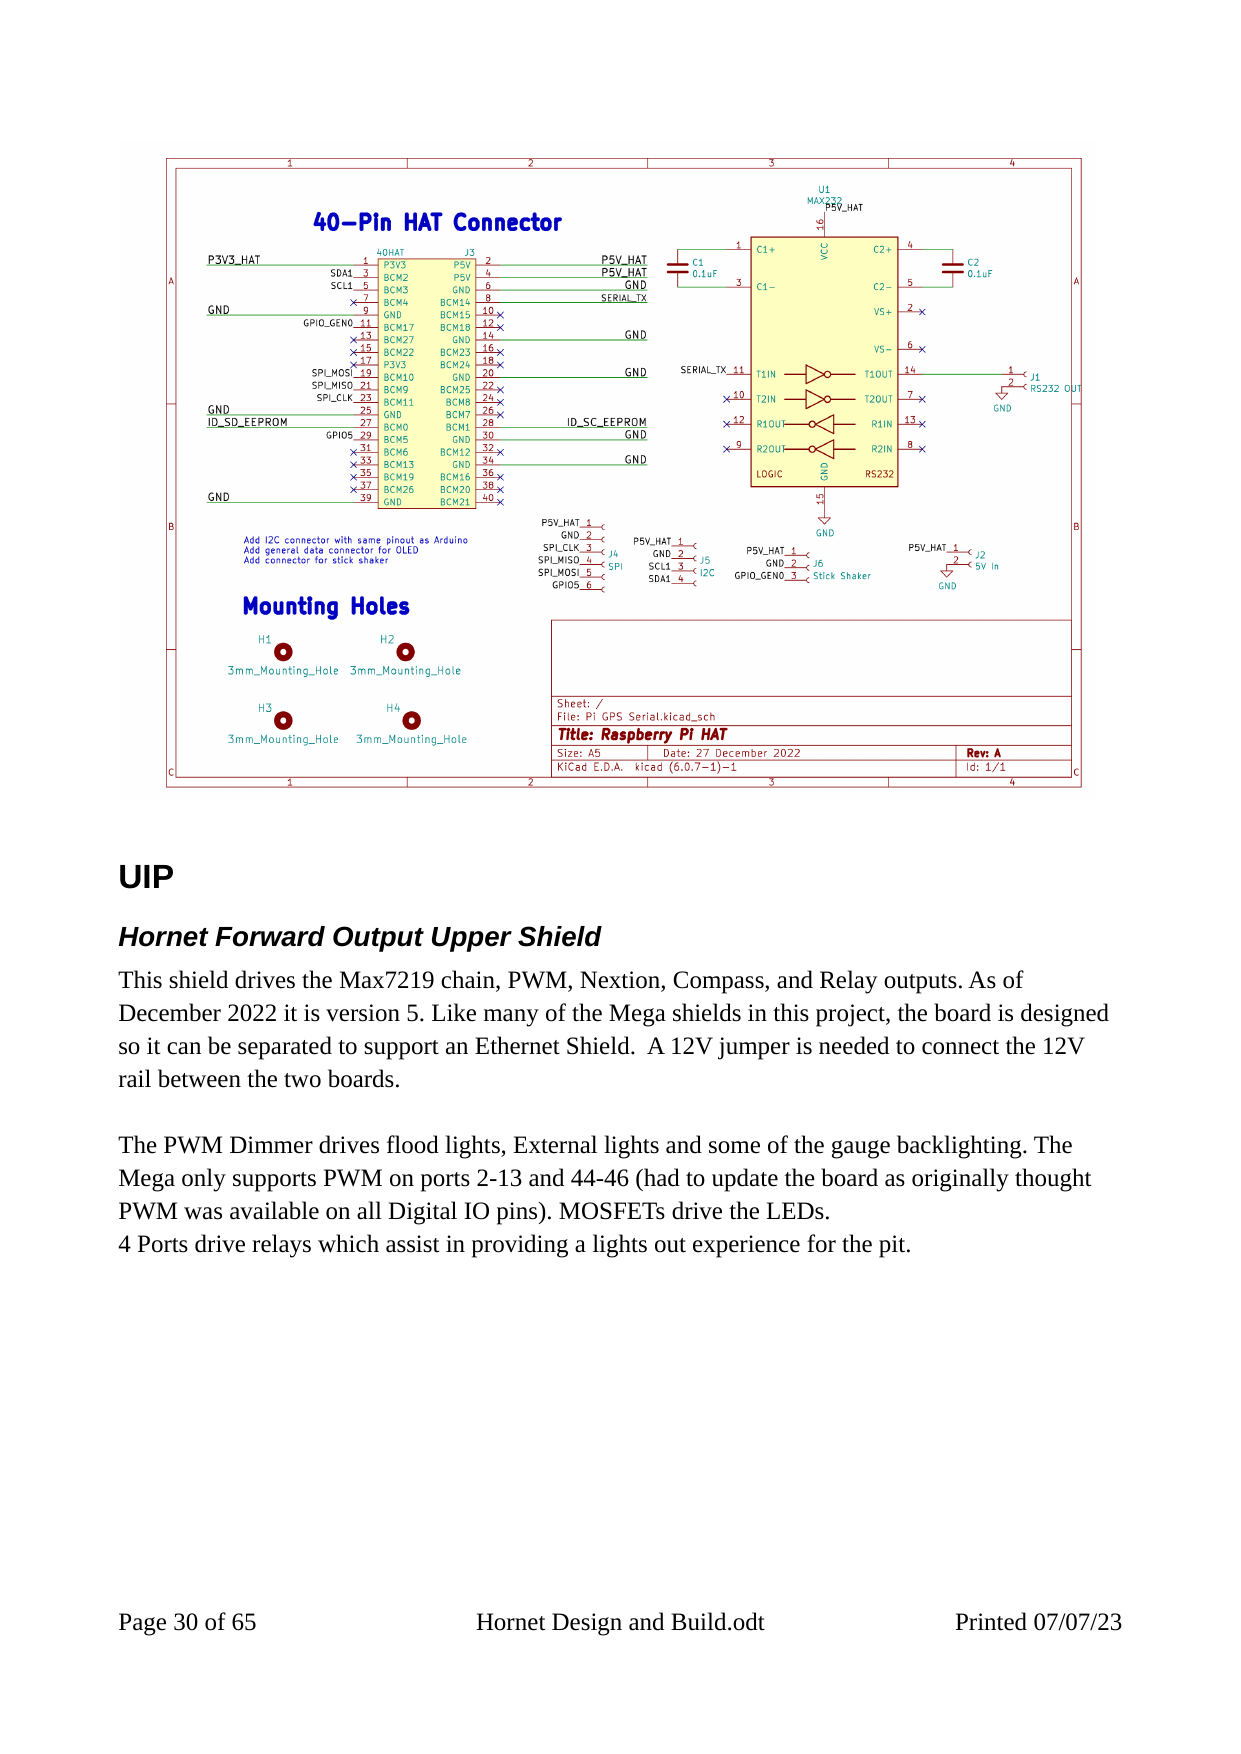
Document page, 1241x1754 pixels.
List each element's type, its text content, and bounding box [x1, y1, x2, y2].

subtitle Hornet Forward Output Upper Shield [118, 920, 1122, 952]
text The PWM Dimmer drives flood lights, External lights and some of the gauge backlighting. The Mega only supports PWM on ports 2-13 and 44-46 (had to update the board as originally thought PWM was available on all Digital IO pins). MOSFETs drive the LEDs. [118, 1130, 1122, 1225]
text This shield drives the Max7219 chain, PWM, Nextion, Compass, and Relay outputs. As of December 2022 it is version 5. Like many of the Mega shields in this project, the board is designed so it can be separated to support an Ethernet Shield. A 12V jumper is needed to connect the 12V rail between the two boards. [118, 965, 1122, 1093]
text 4 Ports drive relays which assist in providing a lights out experience for the pit. [118, 1229, 1122, 1258]
picture [118, 141, 1103, 799]
subtitle UIP [118, 857, 1122, 895]
